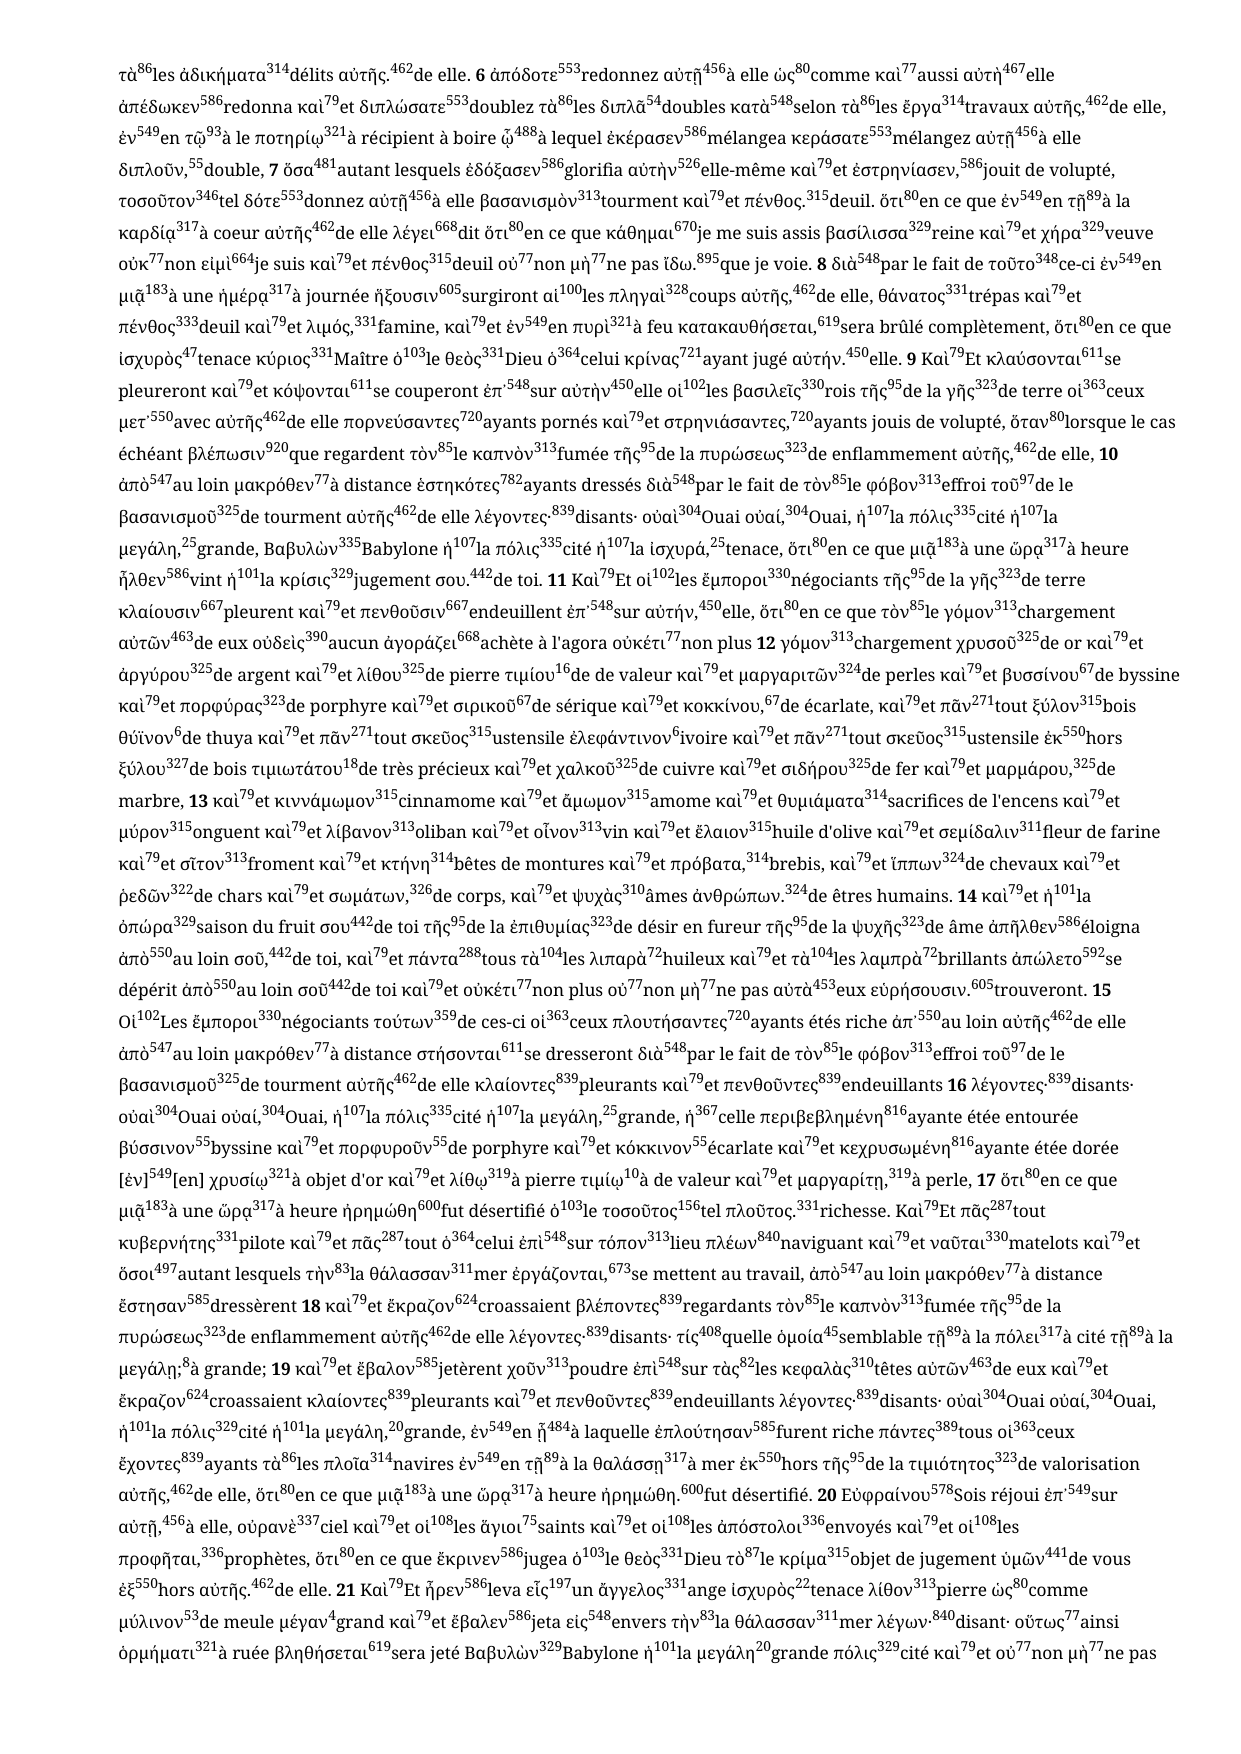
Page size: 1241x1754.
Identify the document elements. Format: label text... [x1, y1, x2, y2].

text 1 Μετὰ548Après ταῦτα347ces-ci εἶδον582je vis ἄλλον115autre ἄγγελον313ange καταβαίνοντα822descendant ἐκ550hors τοῦ97de le οὐρανοῦ325de ciel ἔχοντα822ayant ἐξουσίαν311autorité μεγάλην,2grande, καὶ79et ἡ101la γῆ329terre ἐφωτίσθη600fut illuminé ἐκ550hors τῆς95de la δόξης323de gloire αὐτοῦ.464de lui. 2 καὶ79et ἔκραξεν586croassa ἐν549en ἰσχυρᾷ8à tenace φωνῇ317à voix λέγων·840disant· ἔπεσεν586tomba ἔπεσεν586tomba Βαβυλὼν329Babylone ἡ101la μεγάλη,20grande, καὶ79et ἐγένετο592se devint κατοικητήριον333lieu d'habitat établi δαιμονίων326de démons καὶ79et φυλακὴ329gardiennage παντὸς283de tout πνεύματος327de souffle ἀκαθάρτου18de impur καὶ79et φυλακὴ329gardiennage παντὸς283de tout ὀρνέου327de oiseau ἀκαθάρτου18de impur [καὶ79[et φυλακὴ329gardiennage παντὸς384de tout θηρίου327de bête sauvage ἀκαθάρτου]18de impur] καὶ79et μεμισημένου,809de ayant été haï, 3 ὅτι80en ce que ἐκ550hors τοῦ97de le οἴνου325de vin τοῦ97de le θυμοῦ325de fureur τῆς95de la πορνείας323de pornation αὐτῆς462de elle πέπωκαν641ont bu πάντα288tous τὰ104les ἔθνη332ethnies καὶ79et οἱ102les βασιλεῖς330rois τῆς95de la γῆς323de terre μετ᾽550avec αὐτῆς462de elle ἐπόρνευσαν585pornèrent καὶ79et οἱ102les ἔμποροι330négociants τῆς95de la γῆς323de terre ἐκ550hors τῆς95de la δυνάμεως323de puissance τοῦ99de le στρήνους327de volupté αὐτῆς462de elle ἐπλούτησαν.585furent riche. 4 Καὶ79Et ἤκουσα582j'écoutai ἄλλην113autre φωνὴν311voix ἐκ550hors τοῦ97de le οὐρανοῦ325de ciel λέγουσαν·820disante· ἐξέλθατε553sortez ὁ109le λαός337peuple μου424de moi ἐξ550hors αὐτῆς462de elle ἵνα80afin que μὴ77ne pas συγκοινωνήσητε896que vous communiiez avec ταῖς88à les ἁμαρτίαις316à fautes αὐτῆς,462de elle, καὶ79et ἐκ550hors τῶν94de les πληγῶν322de coups αὐτῆς462de elle ἵνα80afin que μὴ77ne pas λάβητε,896que vous preniez, 5 ὅτι80en ce que ἐκολλήθησαν599furent collé αὐτῆς462de elle αἱ100les ἁμαρτίαι328fautes ἄχρι552jusqu'à l'extrémité τοῦ97de le οὐρανοῦ325de ciel καὶ79et ἐμνημόνευσεν586mémora ὁ103le θεὸς331Dieu τὰ86les ἀδικήματα314délits αὐτῆς.462de elle. 6 ἀπόδοτε553redonnez αὐτῇ456à elle ὡς80comme καὶ77aussi αὐτὴ467elle ἀπέδωκεν586redonna καὶ79et διπλώσατε553doublez τὰ86les διπλᾶ54doubles κατὰ548selon τὰ86les ἔργα314travaux αὐτῆς,462de elle, ἐν549en τῷ93à le ποτηρίῳ321à récipient à boire ᾧ488à lequel ἐκέρασεν586mélangea κεράσατε553mélangez αὐτῇ456à elle διπλοῦν,55double, 7 ὅσα481autant lesquels ἐδόξασεν586glorifia αὐτὴν526elle-même καὶ79et ἐστρηνίασεν,586jouit de volupté, τοσοῦτον346tel δότε553donnez αὐτῇ456à elle βασανισμὸν313tourment καὶ79et πένθος.315deuil. ὅτι80en ce que ἐν549en τῇ89à la καρδίᾳ317à coeur αὐτῆς462de elle λέγει668dit ὅτι80en ce que κάθημαι670je me suis assis βασίλισσα329reine καὶ79et χήρα329veuve οὐκ77non εἰμὶ664je suis καὶ79et πένθος315deuil οὐ77non μὴ77ne pas ἴδω.895que je voie. 8 διὰ548par le fait de τοῦτο348ce-ci ἐν549en μιᾷ183à une ἡμέρᾳ317à journée ἥξουσιν605surgiront αἱ100les πληγαὶ328coups αὐτῆς,462de elle, θάνατος331trépas καὶ79et πένθος333deuil καὶ79et λιμός,331famine, καὶ79et ἐν549en πυρὶ321à feu κατακαυθήσεται,619sera brûlé complètement, ὅτι80en ce que ἰσχυρὸς47tenace κύριος331Maître ὁ103le θεὸς331Dieu ὁ364celui κρίνας721ayant jugé αὐτήν.450elle. 9 Καὶ79Et κλαύσονται611se pleureront καὶ79et κόψονται611se couperont ἐπ᾽548sur αὐτὴν450elle οἱ102les βασιλεῖς330rois τῆς95de la γῆς323de terre οἱ363ceux μετ᾽550avec αὐτῆς462de elle πορνεύσαντες720ayants pornés καὶ79et στρηνιάσαντες,720ayants jouis de volupté, ὅταν80lorsque le cas échéant βλέπωσιν920que regardent τὸν85le καπνὸν313fumée τῆς95de la πυρώσεως323de enflammement αὐτῆς,462de elle, 10 ἀπὸ547au loin μακρόθεν77à distance ἑστηκότες782ayants dressés διὰ548par le fait de τὸν85le φόβον313effroi τοῦ97de le βασανισμοῦ325de tourment αὐτῆς462de elle λέγοντες·839disants· οὐαὶ304Ouai οὐαί,304Ouai, ἡ107la πόλις335cité ἡ107la μεγάλη,25grande, Βαβυλὼν335Babylone ἡ107la πόλις335cité ἡ107la ἰσχυρά,25tenace, ὅτι80en ce que μιᾷ183à une ὥρᾳ317à heure ἦλθεν586vint ἡ101la κρίσις329jugement σου.442de toi. 11 Καὶ79Et οἱ102les ἔμποροι330négociants τῆς95de la γῆς323de terre κλαίουσιν667pleurent καὶ79et πενθοῦσιν667endeuillent ἐπ᾽548sur αὐτήν,450elle, ὅτι80en ce que τὸν85le γόμον313chargement αὐτῶν463de eux οὐδεὶς390aucun ἀγοράζει668achète à l'agora οὐκέτι77non plus 12 γόμον313chargement χρυσοῦ325de or καὶ79et ἀργύρου325de argent καὶ79et λίθου325de pierre τιμίου16de de valeur καὶ79et μαργαριτῶν324de perles καὶ79et βυσσίνου67de byssine καὶ79et πορφύρας323de porphyre καὶ79et σιρικοῦ67de sérique καὶ79et κοκκίνου,67de écarlate, καὶ79et πᾶν271tout ξύλον315bois θύϊνον6de thuya καὶ79et πᾶν271tout σκεῦος315ustensile ἐλεφάντινον6ivoire καὶ79et πᾶν271tout σκεῦος315ustensile ἐκ550hors ξύλου327de bois τιμιωτάτου18de très précieux καὶ79et χαλκοῦ325de cuivre καὶ79et σιδήρου325de fer καὶ79et μαρμάρου,325de marbre, 13 καὶ79et κιννάμωμον315cinnamome καὶ79et ἄμωμον315amome καὶ79et θυμιάματα314sacrifices de l'encens καὶ79et μύρον315onguent καὶ79et λίβανον313oliban καὶ79et οἶνον313vin καὶ79et ἔλαιον315huile d'olive καὶ79et σεμίδαλιν311fleur de farine καὶ79et σῖτον313froment καὶ79et κτήνη314bêtes de montures καὶ79et πρόβατα,314brebis, καὶ79et ἵππων324de chevaux καὶ79et ῥεδῶν322de chars καὶ79et σωμάτων,326de corps, καὶ79et ψυχὰς310âmes ἀνθρώπων.324de êtres humains. 14 καὶ79et ἡ101la ὀπώρα329saison du fruit σου442de toi τῆς95de la ἐπιθυμίας323de désir en fureur τῆς95de la ψυχῆς323de âme ἀπῆλθεν586éloigna ἀπὸ550au loin σοῦ,442de toi, καὶ79et πάντα288tous τὰ104les λιπαρὰ72huileux καὶ79et τὰ104les λαμπρὰ72brillants ἀπώλετο592se dépérit ἀπὸ550au loin σοῦ442de toi καὶ79et οὐκέτι77non plus οὐ77non μὴ77ne pas αὐτὰ453eux εὑρήσουσιν.605trouveront. 15 Οἱ102Les ἔμποροι330négociants τούτων359de ces-ci οἱ363ceux πλουτήσαντες720ayants étés riche ἀπ᾽550au loin αὐτῆς462de elle ἀπὸ547au loin μακρόθεν77à distance στήσονται611se dresseront διὰ548par le fait de τὸν85le φόβον313effroi τοῦ97de le βασανισμοῦ325de tourment αὐτῆς462de elle κλαίοντες839pleurants καὶ79et πενθοῦντες839endeuillants 16 λέγοντες·839disants· οὐαὶ304Ouai οὐαί,304Ouai, ἡ107la πόλις335cité ἡ107la μεγάλη,25grande, ἡ367celle περιβεβλημένη816ayante étée entourée βύσσινον55byssine καὶ79et πορφυροῦν55de porphyre καὶ79et κόκκινον55écarlate καὶ79et κεχρυσωμένη816ayante étée dorée [ἐν]549[en] χρυσίῳ321à objet d'or καὶ79et λίθῳ319à pierre τιμίῳ10à de valeur καὶ79et μαργαρίτῃ,319à perle, 17 ὅτι80en ce que μιᾷ183à une ὥρᾳ317à heure ἠρημώθη600fut désertifié ὁ103le τοσοῦτος156tel πλοῦτος.331richesse. Καὶ79Et πᾶς287tout κυβερνήτης331pilote καὶ79et πᾶς287tout ὁ364celui ἐπὶ548sur τόπον313lieu πλέων840naviguant καὶ79et ναῦται330matelots καὶ79et ὅσοι497autant lesquels τὴν83la θάλασσαν311mer ἐργάζονται,673se mettent au travail, ἀπὸ547au loin μακρόθεν77à distance ἔστησαν585dressèrent 18 καὶ79et ἔκραζον624croassaient βλέποντες839regardants τὸν85le καπνὸν313fumée τῆς95de la πυρώσεως323de enflammement αὐτῆς462de elle λέγοντες·839disants· τίς408quelle ὁμοία45semblable τῇ89à la πόλει317à cité τῇ89à la μεγάλῃ;8à grande; 19 καὶ79et ἔβαλον585jetèrent χοῦν313poudre ἐπὶ548sur τὰς82les κεφαλὰς310têtes αὐτῶν463de eux καὶ79et ἔκραζον624croassaient κλαίοντες839pleurants καὶ79et πενθοῦντες839endeuillants λέγοντες·839disants· οὐαὶ304Ouai οὐαί,304Ouai, ἡ101la πόλις329cité ἡ101la μεγάλη,20grande, ἐν549en ᾗ484à laquelle ἐπλούτησαν585furent riche πάντες389tous οἱ363ceux ἔχοντες839ayants τὰ86les πλοῖα314navires ἐν549en τῇ89à la θαλάσσῃ317à mer ἐκ550hors τῆς95de la τιμιότητος323de valorisation αὐτῆς,462de elle, ὅτι80en ce que μιᾷ183à une ὥρᾳ317à heure ἠρημώθη.600fut désertifié. 20 Εὐφραίνου578Sois réjoui ἐπ᾽549sur αὐτῇ,456à elle, οὐρανὲ337ciel καὶ79et οἱ108les ἅγιοι75saints καὶ79et οἱ108les ἀπόστολοι336envoyés καὶ79et οἱ108les προφῆται,336prophètes, ὅτι80en ce que ἔκρινεν586jugea ὁ103le θεὸς331Dieu τὸ87le κρίμα315objet de jugement ὑμῶν441de vous ἐξ550hors αὐτῆς.462de elle. 21 Καὶ79Et ἦρεν586leva εἷς197un ἄγγελος331ange ἰσχυρὸς22tenace λίθον313pierre ὡς80comme μύλινον53de meule μέγαν4grand καὶ79et ἔβαλεν586jeta εἰς548envers τὴν83la θάλασσαν311mer λέγων·840disant· οὕτως77ainsi ὁρμήματι321à ruée βληθήσεται619sera jeté Βαβυλὼν329Babylone ἡ101la μεγάλη20grande πόλις329cité καὶ79et οὐ77non μὴ77ne pas εὑρεθῇ911que soit trouvé ἔτι.77encore. 22 καὶ79et φωνὴ329voix κιθαρῳδῶν324de citharistes καὶ79et μουσικῶν64de musiciens καὶ79et αὐλητῶν324de flûtistes καὶ79et σαλπιστῶν324de trompettistes salpinx οὐ77non μὴ77ne pas ἀκουσθῇ911que soit écouté ἐν549en σοὶ439à toi ἔτι,77encore, καὶ79et πᾶς287tout τεχνίτης331technicien πάσης279de toute τέχνης323de technicité οὐ77non μὴ77ne pas εὑρεθῇ911que soit trouvé ἐν549en σοὶ439à toi ἔτι,77encore, καὶ79et φωνὴ329voix μύλου325de meule οὐ77non μὴ77ne pas ἀκουσθῇ911que soit écouté ἐν549en σοὶ439à toi ἔτι,77encore, 23 καὶ79et φῶς333lumière λύχνου325de chandelle οὐ77non μὴ77ne pas φάνῃ899que apparaisse en lumière ἐν549en σοὶ439à toi ἔτι,77encore, καὶ79et φωνὴ329voix νυμφίου325de époux καὶ79et νύμφης323de épouse οὐ77non μὴ77ne pas ἀκουσθῇ911que soit écouté ἐν549en σοὶ439à toi ἔτι·77encore· ὅτι80en ce que οἱ102les ἔμποροί330négociants σου442de toi ἦσαν624étaient οἱ102les μεγιστᾶνες330magnats τῆς95de la γῆς,323de terre, ὅτι80en ce que ἐν549en τῇ89à la φαρμακείᾳ317à pharmacie σου442de toi ἐπλανήθησαν599furent égaré πάντα288tous τὰ104les ἔθνη,332ethnies, 24 καὶ79et ἐν549en αὐτῇ456à elle αἷμα333sang προφητῶν324de prophètes καὶ79et ἁγίων64de saints εὑρέθη600fut trouvé καὶ79et πάντων383de tous τῶν357de ceux ἐσφαγμένων806de ayants étés égorgés ἐπὶ550sur τῆς95de la γῆς.323de terre. [118, 59, 1181, 1665]
